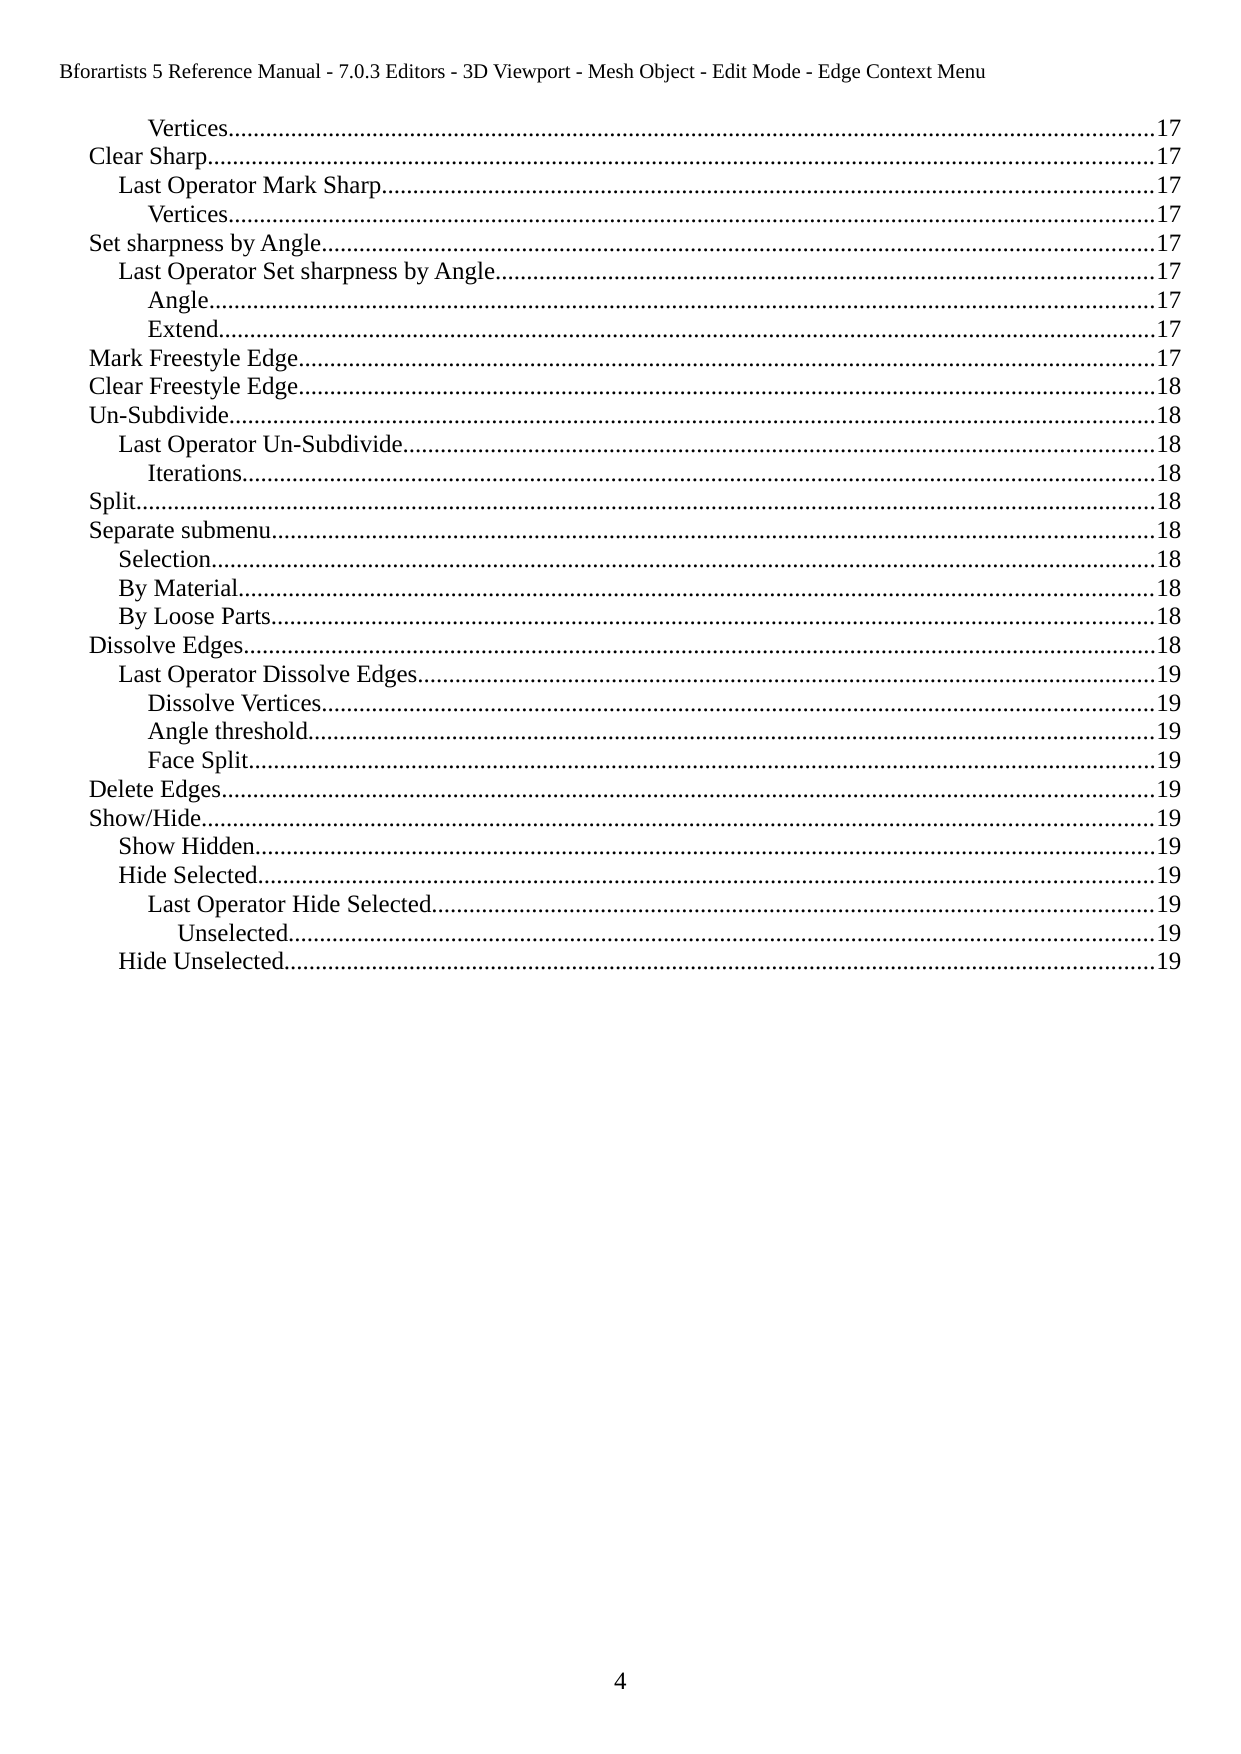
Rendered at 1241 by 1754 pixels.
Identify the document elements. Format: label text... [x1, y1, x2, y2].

text Vertices 17 [147, 199, 1181, 228]
text Mark Freestyle Edge 17 [88, 343, 1181, 371]
text Dissolve Edges 18 [88, 630, 1181, 659]
text Last Operator Mark Sharp 17 [118, 170, 1181, 199]
text Set sharpness by Angle 17 [88, 228, 1181, 256]
text Angle threshold 19 [147, 716, 1181, 745]
text By Material 18 [118, 573, 1181, 601]
text Last Operator Set sharpness by Angle 17 [118, 256, 1181, 285]
text Angle 17 [147, 285, 1181, 314]
text By Loose Parts 18 [118, 601, 1181, 630]
text Vertices 17 [147, 113, 1181, 141]
text Hide Selected 19 [118, 860, 1181, 889]
text Split 18 [88, 486, 1181, 515]
text Extend 17 [147, 314, 1181, 343]
text Clear Freestyle Edge 18 [88, 371, 1181, 400]
text Show/Hide 19 [88, 803, 1181, 831]
text Hide Unselected 19 [118, 946, 1181, 975]
text Last Operator Dissolve Edges 19 [118, 659, 1181, 688]
text Last Operator Un-Subdivide 18 [118, 429, 1181, 458]
text Clear Sharp 17 [88, 141, 1181, 170]
text Delete Edges 19 [88, 774, 1181, 803]
text Show Hidden 19 [118, 831, 1181, 860]
text Un-Subdivide 18 [88, 400, 1181, 429]
text Face Split 19 [147, 745, 1181, 774]
text Separate submenu 18 [88, 515, 1181, 544]
text Selection 18 [118, 544, 1181, 573]
text Iterations 18 [147, 458, 1181, 486]
text Unselected 19 [177, 918, 1181, 946]
text Dissolve Vertices 19 [147, 688, 1181, 716]
text Last Operator Hide Selected 19 [147, 889, 1181, 918]
